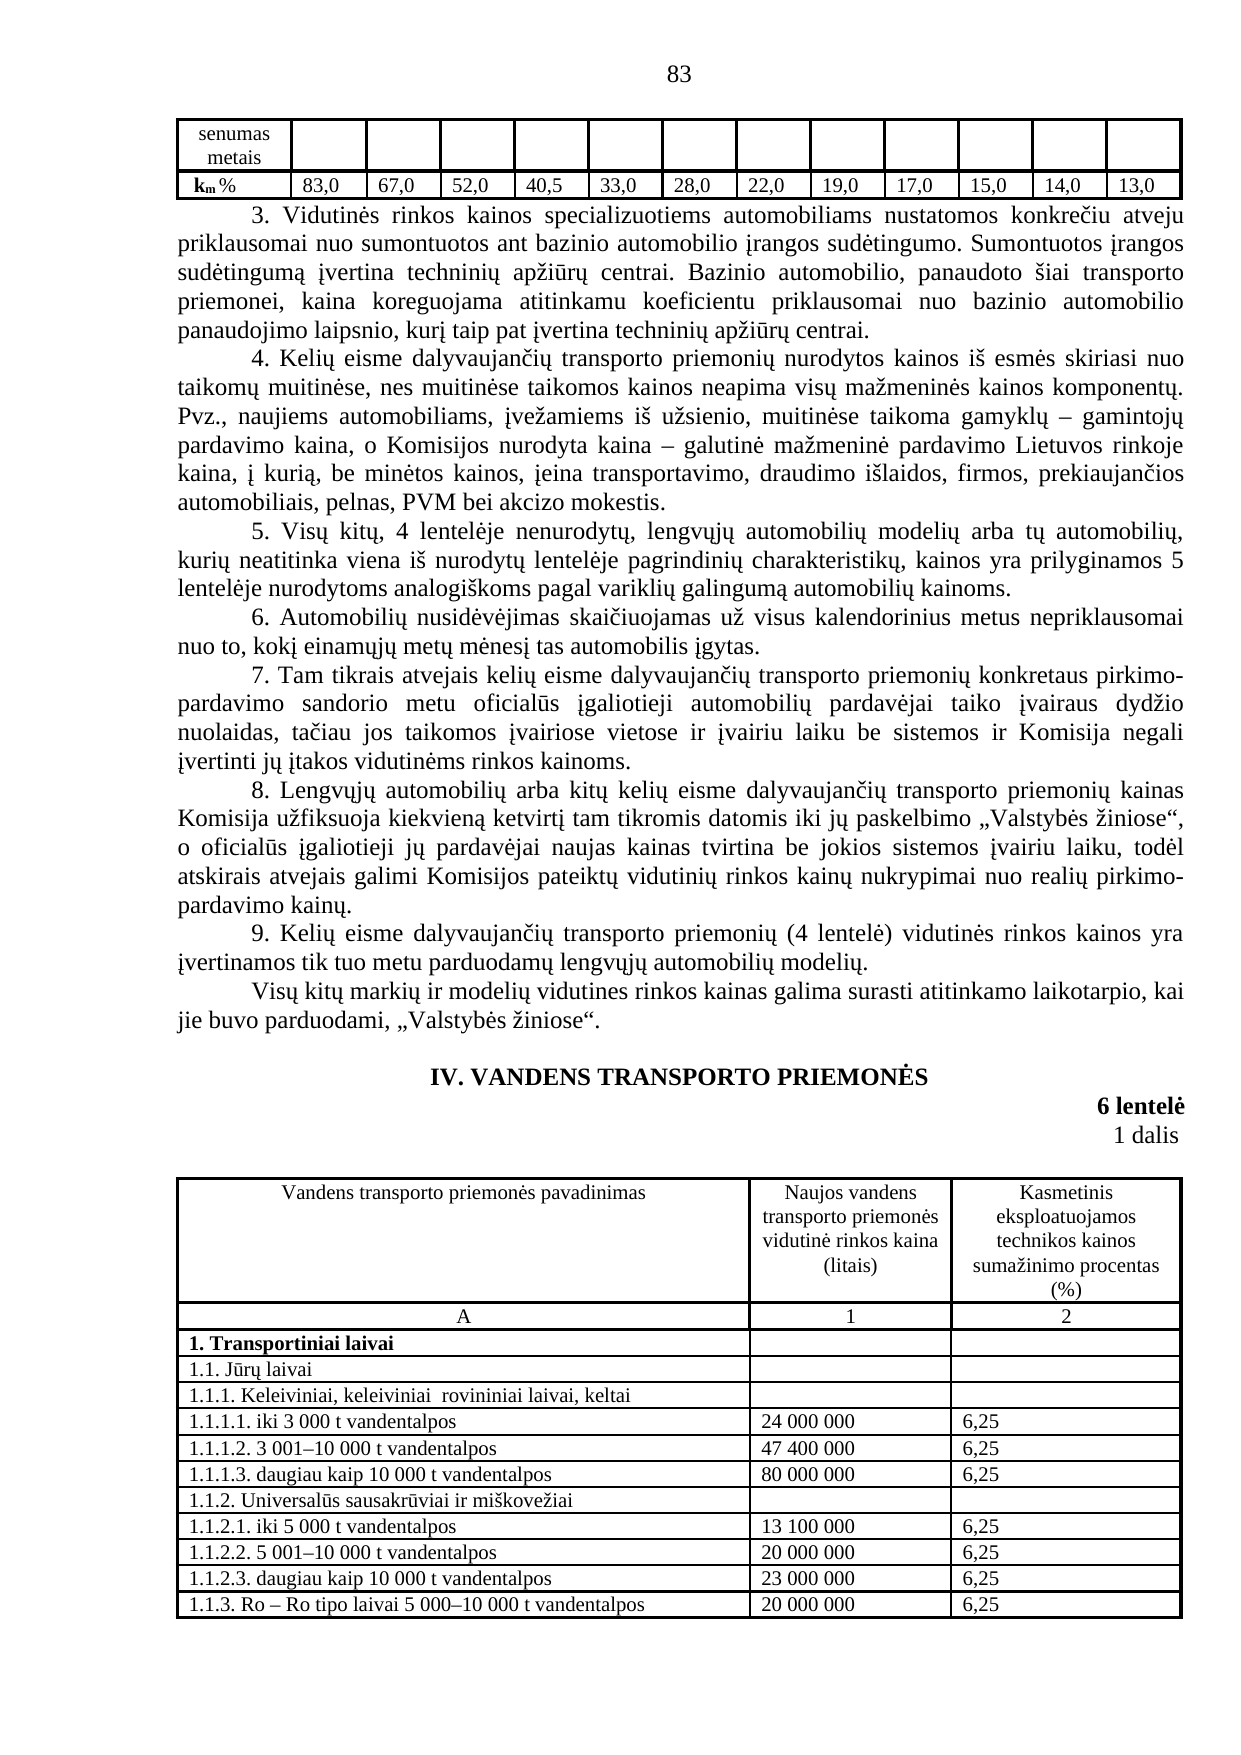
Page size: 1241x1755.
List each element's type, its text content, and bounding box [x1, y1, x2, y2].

table_header Kasmetinis eksploatuojamos technikos kainos sumažinimo procentas (%) [953, 1180, 1179, 1301]
table_cell 1.1.2.1. iki 5 000 t vandentalpos [179, 1514, 749, 1538]
table_cell 24 000 000 [751, 1409, 950, 1433]
table_cell 1.1.1.1. iki 3 000 t vandentalpos [179, 1409, 749, 1433]
table_cell 1.1.3. Ro – Ro tipo laivai 5 000–10 000 t vandentalpos [179, 1593, 749, 1616]
table_header [1108, 121, 1179, 169]
text 3. Vidutinės rinkos kainos specializuotiems automobiliams nustatomos konkrečiu atveju priklausomai nuo sumontuotos ant bazinio automobilio įrangos sudėtingumo. Sumontuotos įrangos sudėtingumą įvertina techninių apžiūrų centrai. Bazinio automobilio, panaudoto šiai transporto priemonei, kaina koreguojama atitinkamu koeficientu priklausomai nuo bazinio automobilio panaudojimo laipsnio, kurį taip pat įvertina techninių apžiūrų centrai. [177, 200, 1185, 343]
table_cell 1.1.1.3. daugiau kaip 10 000 t vandentalpos [179, 1462, 749, 1486]
table_header [590, 121, 661, 169]
table_cell 20 000 000 [751, 1593, 950, 1616]
table_cell 6,25 [952, 1436, 1179, 1459]
table_header [886, 121, 957, 169]
table_header senumas metais [179, 121, 290, 169]
table_cell [952, 1488, 1179, 1512]
table_cell 6,25 [952, 1566, 1179, 1590]
table_cell 6,25 [952, 1593, 1179, 1616]
table_cell 13 100 000 [751, 1514, 950, 1538]
text 1 dalis [177, 1120, 1185, 1148]
table_cell 83,0 [292, 173, 366, 197]
table_cell 6,25 [952, 1462, 1179, 1486]
table_cell [952, 1357, 1179, 1381]
table_cell 1.1.2. Universalūs sausakrūviai ir miškovežiai [179, 1488, 749, 1512]
table_cell 33,0 [590, 173, 661, 197]
table_cell 47 400 000 [751, 1436, 950, 1459]
table_header [812, 121, 883, 169]
table_cell 1.1.2.2. 5 001–10 000 t vandentalpos [179, 1540, 749, 1564]
table_cell 52,0 [442, 173, 514, 197]
table_cell 1.1.1.2. 3 001–10 000 t vandentalpos [179, 1436, 749, 1459]
table_cell 17,0 [886, 173, 958, 197]
table_cell [751, 1383, 950, 1407]
table_cell 28,0 [664, 173, 736, 197]
table_cell [751, 1357, 950, 1381]
table_cell 1. Transportiniai laivai [179, 1331, 749, 1355]
table_cell 80 000 000 [751, 1462, 950, 1486]
text 5. Visų kitų, 4 lentelėje nenurodytų, lengvųjų automobilių modelių arba tų automobilių, kurių neatitinka viena iš nurodytų lentelėje pagrindinių charakteristikų, kainos yra prilyginamos 5 lentelėje nurodytoms analogiškoms pagal variklių galingumą automobilių kainoms. [177, 516, 1185, 602]
table_cell [751, 1331, 950, 1355]
table_header [1034, 121, 1105, 169]
table_cell 23 000 000 [751, 1566, 950, 1590]
text Visų kitų markių ir modelių vidutines rinkos kainas galima surasti atitinkamo laikotarpio, kai jie buvo parduodami, „Valstybės žiniose“. [177, 976, 1185, 1033]
table_cell 40,5 [516, 173, 588, 197]
text 4. Kelių eisme dalyvaujančių transporto priemonių nurodytos kainos iš esmės skiriasi nuo taikomų muitinėse, nes muitinėse taikomos kainos neapima visų mažmeninės kainos komponentų. Pvz., naujiems automobiliams, įvežamiems iš užsienio, muitinėse taikoma gamyklų – gamintojų pardavimo kaina, o Komisijos nurodyta kaina – galutinė mažmeninė pardavimo Lietuvos rinkoje kaina, į kurią, be minėtos kainos, įeina transportavimo, draudimo išlaidos, firmos, prekiaujančios automobiliais, pelnas, PVM bei akcizo mokestis. [177, 343, 1185, 516]
table_cell 19,0 [812, 173, 884, 197]
text 6 lentelė [177, 1091, 1185, 1120]
table_header [960, 121, 1031, 169]
table_header [516, 121, 587, 169]
text 7. Tam tikrais atvejais kelių eisme dalyvaujančių transporto priemonių konkretaus pirkimo-pardavimo sandorio metu oficialūs įgaliotieji automobilių pardavėjai taiko įvairaus dydžio nuolaidas, tačiau jos taikomos įvairiose vietose ir įvairiu laiku be sistemos ir Komisija negali įvertinti jų įtakos vidutinėms rinkos kainoms. [177, 660, 1185, 775]
table_cell 20 000 000 [751, 1540, 950, 1564]
table_header [664, 121, 735, 169]
table_header Vandens transporto priemonės pavadinimas [179, 1180, 748, 1301]
table_cell 1.1. Jūrų laivai [179, 1357, 749, 1381]
table_cell 14,0 [1034, 173, 1106, 197]
table_cell 15,0 [960, 173, 1032, 197]
table_cell 6,25 [952, 1409, 1179, 1433]
table_cell [751, 1488, 950, 1512]
table_cell [952, 1383, 1179, 1407]
text 9. Kelių eisme dalyvaujančių transporto priemonių (4 lentelė) vidutinės rinkos kainos yra įvertinamos tik tuo metu parduodamų lengvųjų automobilių modelių. [177, 918, 1185, 976]
text 8. Lengvųjų automobilių arba kitų kelių eisme dalyvaujančių transporto priemonių kainas Komisija užfiksuoja kiekvieną ketvirtį tam tikromis datomis iki jų paskelbimo „Valstybės žiniose“, o oficialūs įgaliotieji jų pardavėjai naujas kainas tvirtina be jokios sistemos įvairiu laiku, todėl atskirais atvejais galimi Komisijos pateiktų vidutinių rinkos kainų nukrypimai nuo realių pirkimo-pardavimo kainų. [177, 775, 1185, 918]
table_header Naujos vandens transporto priemonės vidutinė rinkos kaina (litais) [751, 1180, 950, 1301]
table_header [368, 121, 439, 169]
table_cell 6,25 [952, 1514, 1179, 1538]
table_cell 2 [953, 1304, 1179, 1328]
table_cell km % [179, 173, 290, 197]
table_cell 13,0 [1108, 173, 1179, 197]
table_header [442, 121, 513, 169]
table_cell 6,25 [952, 1540, 1179, 1564]
table_header [738, 121, 809, 169]
table_header [293, 121, 365, 169]
table_cell [952, 1331, 1179, 1355]
table_cell 67,0 [368, 173, 440, 197]
text 6. Automobilių nusidėvėjimas skaičiuojamas už visus kalendorinius metus nepriklausomai nuo to, kokį einamųjų metų mėnesį tas automobilis įgytas. [177, 602, 1185, 660]
table_cell 1 [751, 1304, 950, 1328]
table_cell 1.1.1. Keleiviniai, keleiviniai rovininiai laivai, keltai [179, 1383, 749, 1407]
text IV. VANDENS TRANSPORTO PRIEMONĖS [177, 1062, 1181, 1091]
table_cell 1.1.2.3. daugiau kaip 10 000 t vandentalpos [179, 1566, 749, 1590]
table_cell A [179, 1304, 748, 1328]
table_cell 22,0 [738, 173, 810, 197]
